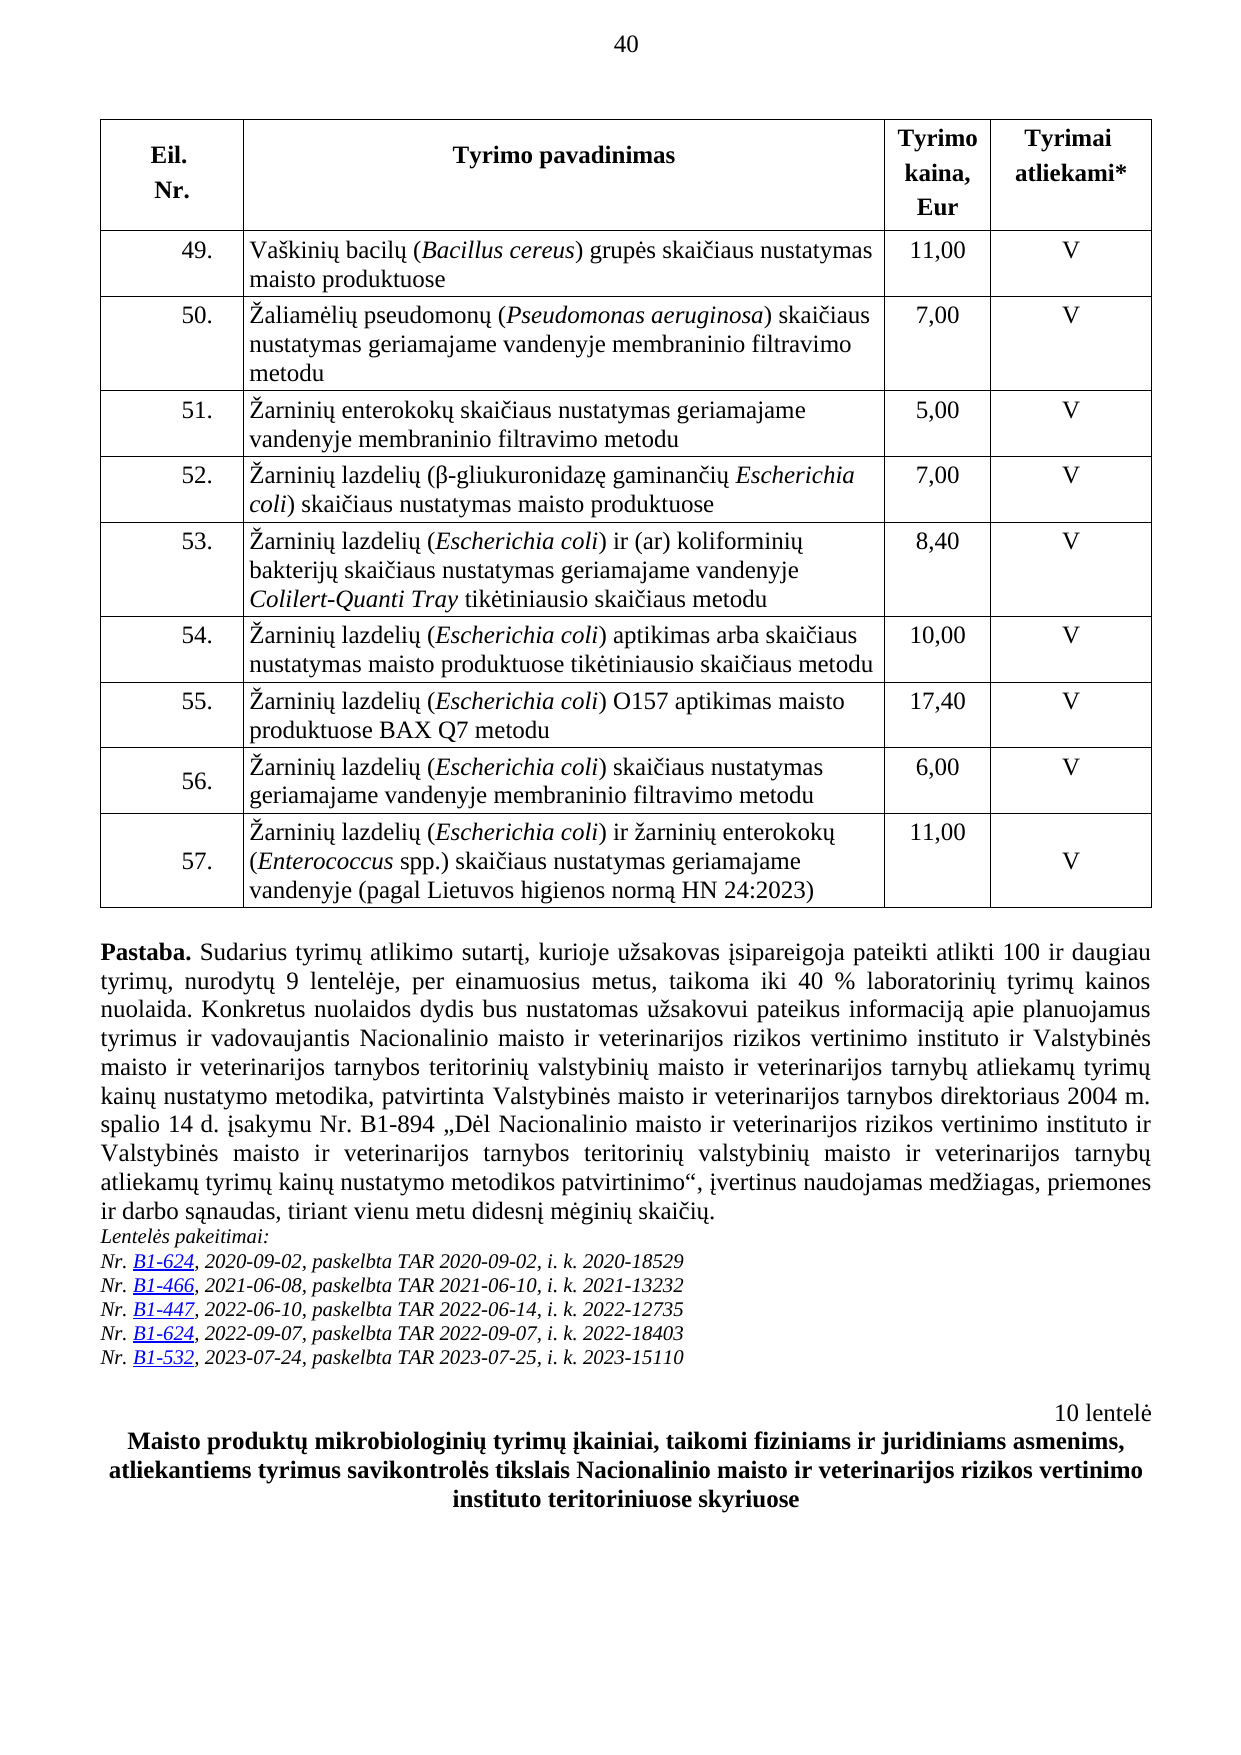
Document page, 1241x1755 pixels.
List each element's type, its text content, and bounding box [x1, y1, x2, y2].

table_cell 57. [101, 814, 243, 907]
table_cell V [991, 391, 1151, 456]
table_cell 49. [101, 231, 243, 296]
table_cell V [991, 683, 1151, 747]
table_header Tyrimai atliekami* [991, 120, 1151, 230]
table_cell 54. [101, 617, 243, 682]
table_cell Žarninių lazdelių (Escherichia coli) aptikimas arba skaičiaus nustatymas maisto produktuose tikėtiniausio skaičiaus metodu [244, 617, 884, 682]
table_header Tyrimo kaina, Eur [885, 120, 990, 230]
table_cell 55. [101, 683, 243, 747]
table_cell 5,00 [885, 391, 990, 456]
table_cell Žarninių lazdelių (Escherichia coli) O157 aptikimas maisto produktuose BAX Q7 metodu [244, 683, 884, 747]
table_cell 7,00 [885, 457, 990, 522]
table_cell Vaškinių bacilų (Bacillus cereus) grupės skaičiaus nustatymas maisto produktuose [244, 231, 884, 296]
table_cell 52. [101, 457, 243, 522]
table_cell Žarninių lazdelių (β-gliukuronidazę gaminančių Escherichia coli) skaičiaus nustatymas maisto produktuose [244, 457, 884, 522]
table_cell 10,00 [885, 617, 990, 682]
table_cell Žarninių lazdelių (Escherichia coli) ir žarninių enterokokų (Enterococcus spp.) skaičiaus nustatymas geriamajame vandenyje (pagal Lietuvos higienos normą HN 24:2023) [244, 814, 884, 907]
text Nr. B1-624, 2020-09-02, paskelbta TAR 2020-09-02, i. k. 2020-18529 [100, 1248, 1152, 1273]
table_cell 51. [101, 391, 243, 456]
table_cell Žaliamėlių pseudomonų (Pseudomonas aeruginosa) skaičiaus nustatymas geriamajame vandenyje membraninio filtravimo metodu [244, 297, 884, 390]
table_cell V [991, 748, 1151, 813]
table_cell 53. [101, 523, 243, 616]
table_cell V [991, 457, 1151, 522]
table_cell 50. [101, 297, 243, 390]
text Nr. B1-447, 2022-06-10, paskelbta TAR 2022-06-14, i. k. 2022-12735 [100, 1297, 1152, 1321]
text 10 lentelė [225, 1398, 1152, 1426]
text Nr. B1-532, 2023-07-24, paskelbta TAR 2023-07-25, i. k. 2023-15110 [100, 1345, 1152, 1369]
table_cell 56. [101, 748, 243, 813]
table_cell Žarninių enterokokų skaičiaus nustatymas geriamajame vandenyje membraninio filtravimo metodu [244, 391, 884, 456]
text Nr. B1-466, 2021-06-08, paskelbta TAR 2021-06-10, i. k. 2021-13232 [100, 1273, 1152, 1297]
table_cell 7,00 [885, 297, 990, 390]
table_cell 11,00 [885, 814, 990, 907]
table_header Eil. Nr. [101, 120, 243, 230]
table_cell 11,00 [885, 231, 990, 296]
table_cell 6,00 [885, 748, 990, 813]
table_cell Žarninių lazdelių (Escherichia coli) ir (ar) koliforminių bakterijų skaičiaus nustatymas geriamajame vandenyje Colilert-Quanti Tray tikėtiniausio skaičiaus metodu [244, 523, 884, 616]
table_cell 8,40 [885, 523, 990, 616]
table_cell V [991, 814, 1151, 907]
table_cell Žarninių lazdelių (Escherichia coli) skaičiaus nustatymas geriamajame vandenyje membraninio filtravimo metodu [244, 748, 884, 813]
table_cell V [991, 231, 1151, 296]
table_cell V [991, 617, 1151, 682]
text Lentelės pakeitimai: [100, 1224, 1152, 1248]
text Pastaba. Sudarius tyrimų atlikimo sutartį, kurioje užsakovas įsipareigoja pateikti atlikti 100 ir daugiau tyrimų, nurodytų 9 lentelėje, per einamuosius metus, taikoma iki 40 % laboratorinių tyrimų kainos nuolaida. Konkretus nuolaidos dydis bus nustatomas užsakovui pateikus informaciją apie planuojamus tyrimus ir vadovaujantis Nacionalinio maisto ir veterinarijos rizikos vertinimo instituto ir Valstybinės maisto ir veterinarijos tarnybos teritorinių valstybinių maisto ir veterinarijos tarnybų atliekamų tyrimų kainų nustatymo metodika, patvirtinta Valstybinės maisto ir veterinarijos tarnybos direktoriaus 2004 m. spalio 14 d. įsakymu Nr. B1-894 „Dėl Nacionalinio maisto ir veterinarijos rizikos vertinimo instituto ir Valstybinės maisto ir veterinarijos tarnybos teritorinių valstybinių maisto ir veterinarijos tarnybų atliekamų tyrimų kainų nustatymo metodikos patvirtinimo“, įvertinus naudojamas medžiagas, priemones ir darbo sąnaudas, tiriant vienu metu didesnį mėginių skaičių. [100, 937, 1152, 1224]
table_cell 17,40 [885, 683, 990, 747]
text Maisto produktų mikrobiologinių tyrimų įkainiai, taikomi fiziniams ir juridiniams asmenims, atliekantiems tyrimus savikontrolės tikslais Nacionalinio maisto ir veterinarijos rizikos vertinimo instituto teritoriniuose skyriuose [100, 1426, 1152, 1513]
table_cell V [991, 297, 1151, 390]
table_cell V [991, 523, 1151, 616]
table_header Tyrimo pavadinimas [244, 120, 884, 230]
text Nr. B1-624, 2022-09-07, paskelbta TAR 2022-09-07, i. k. 2022-18403 [100, 1321, 1152, 1345]
